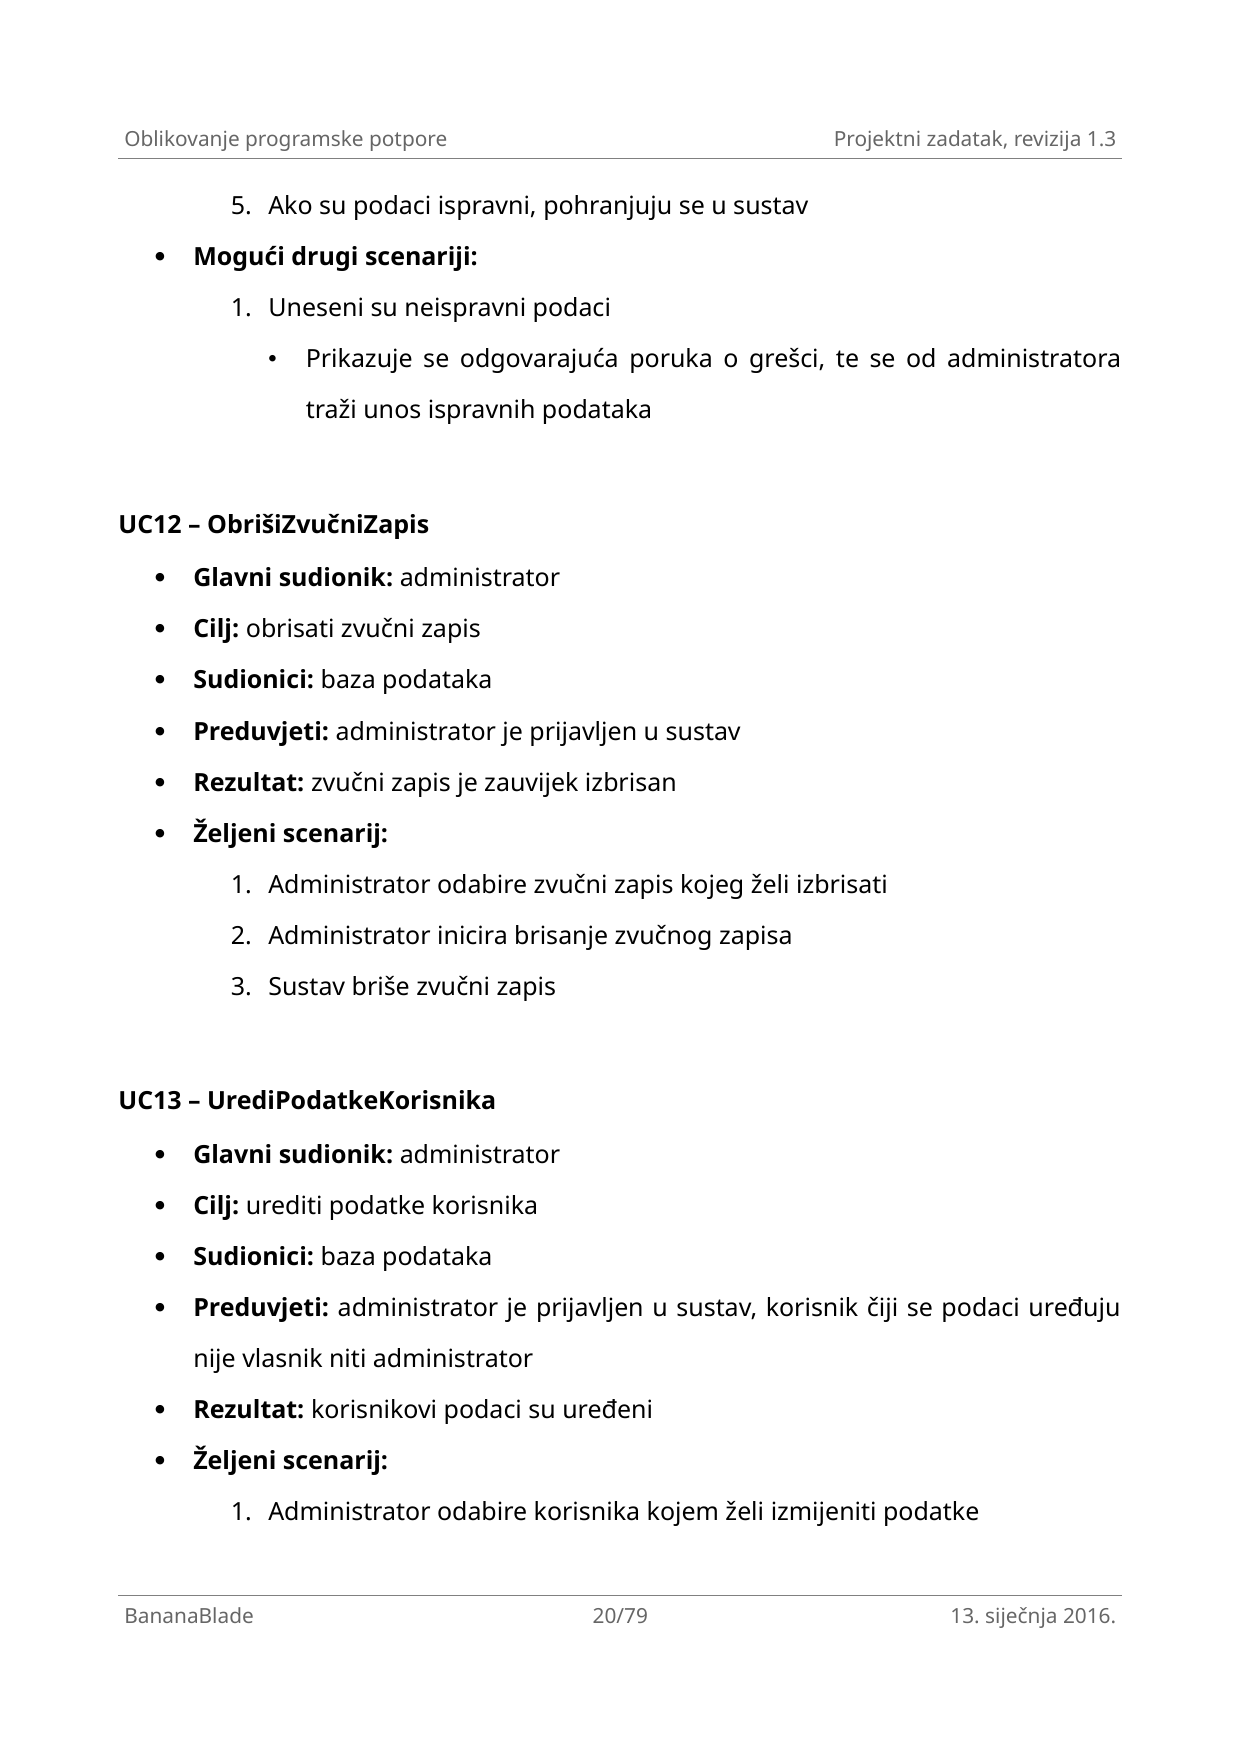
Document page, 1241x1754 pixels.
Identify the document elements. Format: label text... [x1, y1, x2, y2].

list Administrator odabire zvučni zapis kojeg želi izbrisati [231, 866, 1122, 900]
list Mogući drugi scenariji: [156, 239, 1122, 273]
list Rezultat: korisnikovi podaci su uređeni [156, 1392, 1122, 1426]
list Uneseni su neispravni podaci [231, 290, 1122, 324]
list Cilj: urediti podatke korisnika [156, 1187, 1122, 1221]
list Željeni scenarij: [156, 1443, 1122, 1477]
list Sustav briše zvučni zapis [231, 968, 1122, 1002]
list Sudionici: baza podataka [156, 1238, 1122, 1272]
list Preduvjeti: administrator je prijavljen u sustav, korisnik čiji se podaci uređuju nije vlasnik niti administrator [156, 1289, 1122, 1374]
list Administrator odabire korisnika kojem želi izmijeniti podatke [231, 1494, 1122, 1528]
list Sudionici: baza podataka [156, 662, 1122, 696]
list Željeni scenarij: [156, 815, 1122, 849]
subtitle UC13 – UrediPodatkeKorisnika [118, 1083, 1122, 1117]
list Glavni sudionik: administrator [156, 1136, 1122, 1170]
list Prikazuje se odgovarajuća poruka o grešci, te se od administratora traži unos ispravnih podataka [268, 341, 1122, 426]
list Ako su podaci ispravni, pohranjuju se u sustav [231, 188, 1122, 222]
list Administrator inicira brisanje zvučnog zapisa [231, 917, 1122, 951]
list Rezultat: zvučni zapis je zauvijek izbrisan [156, 764, 1122, 798]
list Cilj: obrisati zvučni zapis [156, 611, 1122, 645]
list Preduvjeti: administrator je prijavljen u sustav [156, 713, 1122, 747]
list Glavni sudionik: administrator [156, 560, 1122, 594]
subtitle UC12 – ObrišiZvučniZapis [118, 507, 1122, 541]
